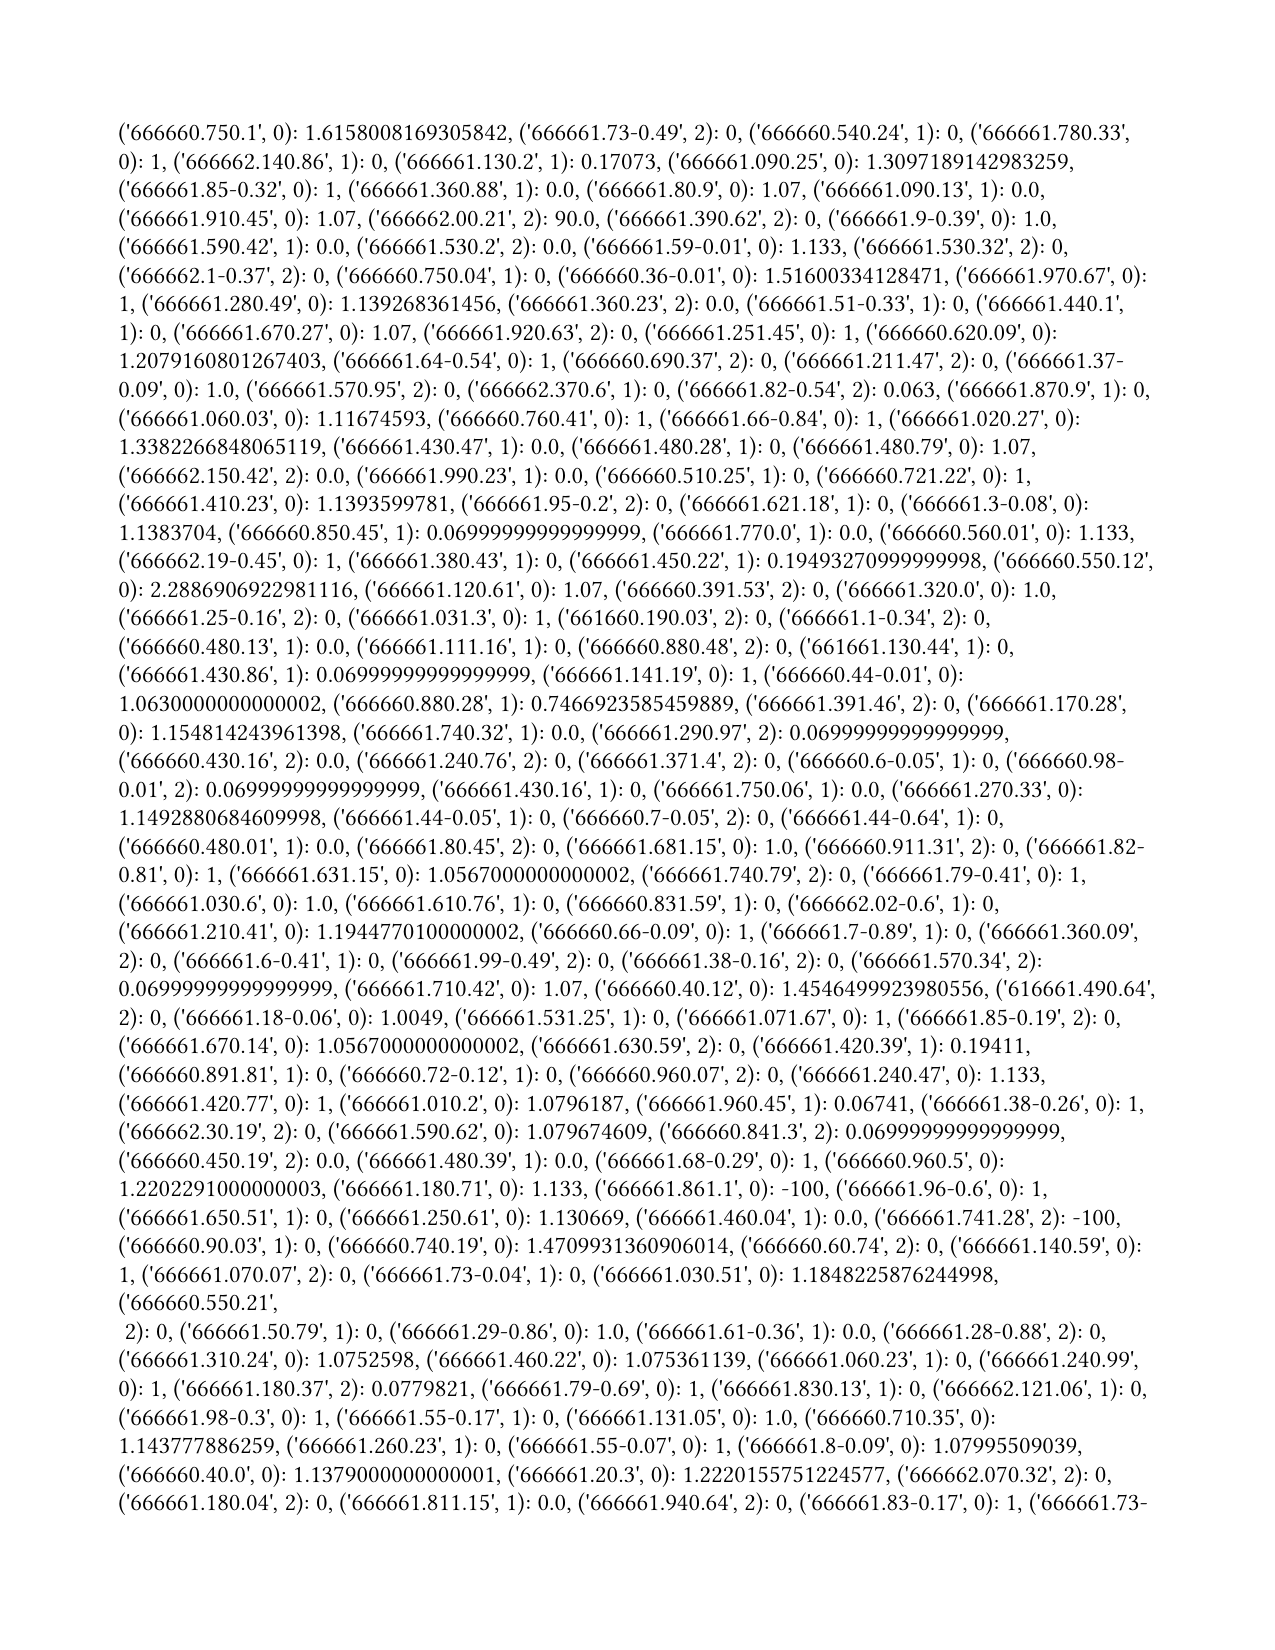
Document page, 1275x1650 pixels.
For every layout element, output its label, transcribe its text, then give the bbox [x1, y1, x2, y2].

text 2): 0, ('666661.50.79', 1): 0, ('666661.29-0.86', 0): 1.0, ('666661.61-0.36', 1): 0.0, ('666661.28-0.88', 2): 0, ('666661.310.24', 0): 1.0752598, ('666661.460.22', 0): 1.075361139, ('666661.060.23', 1): 0, ('666661.240.99', 0): 1, ('666661.180.37', 2): 0.0779821, ('666661.79-0.69', 0): 1, ('666661.830.13', 1): 0, ('666662.121.06', 1): 0, ('666661.98-0.3', 0): 1, ('666661.55-0.17', 1): 0, ('666661.131.05', 0): 1.0, ('666660.710.35', 0): 1.143777886259, ('666661.260.23', 1): 0, ('666661.55-0.07', 0): 1, ('666661.8-0.09', 0): 1.07995509039, ('666660.40.0', 0): 1.1379000000000001, ('666661.20.3', 0): 1.2220155751224577, ('666662.070.32', 2): 0, ('666661.180.04', 2): 0, ('666661.811.15', 1): 0.0, ('666661.940.64', 2): 0, ('666661.83-0.17', 0): 1, ('666661.73- [118, 1317, 1157, 1517]
text ('666660.750.1', 0): 1.6158008169305842, ('666661.73-0.49', 2): 0, ('666660.540.24', 1): 0, ('666661.780.33', 0): 1, ('666662.140.86', 1): 0, ('666661.130.2', 1): 0.17073, ('666661.090.25', 0): 1.3097189142983259, ('666661.85-0.32', 0): 1, ('666661.360.88', 1): 0.0, ('666661.80.9', 0): 1.07, ('666661.090.13', 1): 0.0, ('666661.910.45', 0): 1.07, ('666662.00.21', 2): 90.0, ('666661.390.62', 2): 0, ('666661.9-0.39', 0): 1.0, ('666661.590.42', 1): 0.0, ('666661.530.2', 2): 0.0, ('666661.59-0.01', 0): 1.133, ('666661.530.32', 2): 0, ('666662.1-0.37', 2): 0, ('666660.750.04', 1): 0, ('666660.36-0.01', 0): 1.51600334128471, ('666661.970.67', 0): 1, ('666661.280.49', 0): 1.139268361456, ('666661.360.23', 2): 0.0, ('666661.51-0.33', 1): 0, ('666661.440.1', 1): 0, ('666661.670.27', 0): 1.07, ('666661.920.63', 2): 0, ('666661.251.45', 0): 1, ('666660.620.09', 0): 1.2079160801267403, ('666661.64-0.54', 0): 1, ('666660.690.37', 2): 0, ('666661.211.47', 2): 0, ('666661.37-0.09', 0): 1.0, ('666661.570.95', 2): 0, ('666662.370.6', 1): 0, ('666661.82-0.54', 2): 0.063, ('666661.870.9', 1): 0, ('666661.060.03', 0): 1.11674593, ('666660.760.41', 0): 1, ('666661.66-0.84', 0): 1, ('666661.020.27', 0): 1.3382266848065119, ('666661.430.47', 1): 0.0, ('666661.480.28', 1): 0, ('666661.480.79', 0): 1.07, ('666662.150.42', 2): 0.0, ('666661.990.23', 1): 0.0, ('666660.510.25', 1): 0, ('666660.721.22', 0): 1, ('666661.410.23', 0): 1.1393599781, ('666661.95-0.2', 2): 0, ('666661.621.18', 1): 0, ('666661.3-0.08', 0): 1.1383704, ('666660.850.45', 1): 0.06999999999999999, ('666661.770.0', 1): 0.0, ('666660.560.01', 0): 1.133, ('666662.19-0.45', 0): 1, ('666661.380.43', 1): 0, ('666661.450.22', 1): 0.19493270999999998, ('666660.550.12', 0): 2.2886906922981116, ('666661.120.61', 0): 1.07, ('666660.391.53', 2): 0, ('666661.320.0', 0): 1.0, ('666661.25-0.16', 2): 0, ('666661.031.3', 0): 1, ('661660.190.03', 2): 0, ('666661.1-0.34', 2): 0, ('666660.480.13', 1): 0.0, ('666661.111.16', 1): 0, ('666660.880.48', 2): 0, ('661661.130.44', 1): 0, ('666661.430.86', 1): 0.06999999999999999, ('666661.141.19', 0): 1, ('666660.44-0.01', 0): 1.0630000000000002, ('666660.880.28', 1): 0.7466923585459889, ('666661.391.46', 2): 0, ('666661.170.28', 0): 1.154814243961398, ('666661.740.32', 1): 0.0, ('666661.290.97', 2): 0.06999999999999999, ('666660.430.16', 2): 0.0, ('666661.240.76', 2): 0, ('666661.371.4', 2): 0, ('666660.6-0.05', 1): 0, ('666660.98-0.01', 2): 0.06999999999999999, ('666661.430.16', 1): 0, ('666661.750.06', 1): 0.0, ('666661.270.33', 0): 1.1492880684609998, ('666661.44-0.05', 1): 0, ('666660.7-0.05', 2): 0, ('666661.44-0.64', 1): 0, ('666660.480.01', 1): 0.0, ('666661.80.45', 2): 0, ('666661.681.15', 0): 1.0, ('666660.911.31', 2): 0, ('666661.82-0.81', 0): 1, ('666661.631.15', 0): 1.0567000000000002, ('666661.740.79', 2): 0, ('666661.79-0.41', 0): 1, ('666661.030.6', 0): 1.0, ('666661.610.76', 1): 0, ('666660.831.59', 1): 0, ('666662.02-0.6', 1): 0, ('666661.210.41', 0): 1.1944770100000002, ('666660.66-0.09', 0): 1, ('666661.7-0.89', 1): 0, ('666661.360.09', 2): 0, ('666661.6-0.41', 1): 0, ('666661.99-0.49', 2): 0, ('666661.38-0.16', 2): 0, ('666661.570.34', 2): 0.06999999999999999, ('666661.710.42', 0): 1.07, ('666660.40.12', 0): 1.4546499923980556, ('616661.490.64', 2): 0, ('666661.18-0.06', 0): 1.0049, ('666661.531.25', 1): 0, ('666661.071.67', 0): 1, ('666661.85-0.19', 2): 0, ('666661.670.14', 0): 1.0567000000000002, ('666661.630.59', 2): 0, ('666661.420.39', 1): 0.19411, ('666660.891.81', 1): 0, ('666660.72-0.12', 1): 0, ('666660.960.07', 2): 0, ('666661.240.47', 0): 1.133, ('666661.420.77', 0): 1, ('666661.010.2', 0): 1.0796187, ('666661.960.45', 1): 0.06741, ('666661.38-0.26', 0): 1, ('666662.30.19', 2): 0, ('666661.590.62', 0): 1.079674609, ('666660.841.3', 2): 0.06999999999999999, ('666660.450.19', 2): 0.0, ('666661.480.39', 1): 0.0, ('666661.68-0.29', 0): 1, ('666660.960.5', 0): 1.2202291000000003, ('666661.180.71', 0): 1.133, ('666661.861.1', 0): -100, ('666661.96-0.6', 0): 1, ('666661.650.51', 1): 0, ('666661.250.61', 0): 1.130669, ('666661.460.04', 1): 0.0, ('666661.741.28', 2): -100, ('666660.90.03', 1): 0, ('666660.740.19', 0): 1.4709931360906014, ('666660.60.74', 2): 0, ('666661.140.59', 0): 1, ('666661.070.07', 2): 0, ('666661.73-0.04', 1): 0, ('666661.030.51', 0): 1.1848225876244998, ('666660.550.21', [118, 118, 1157, 1317]
